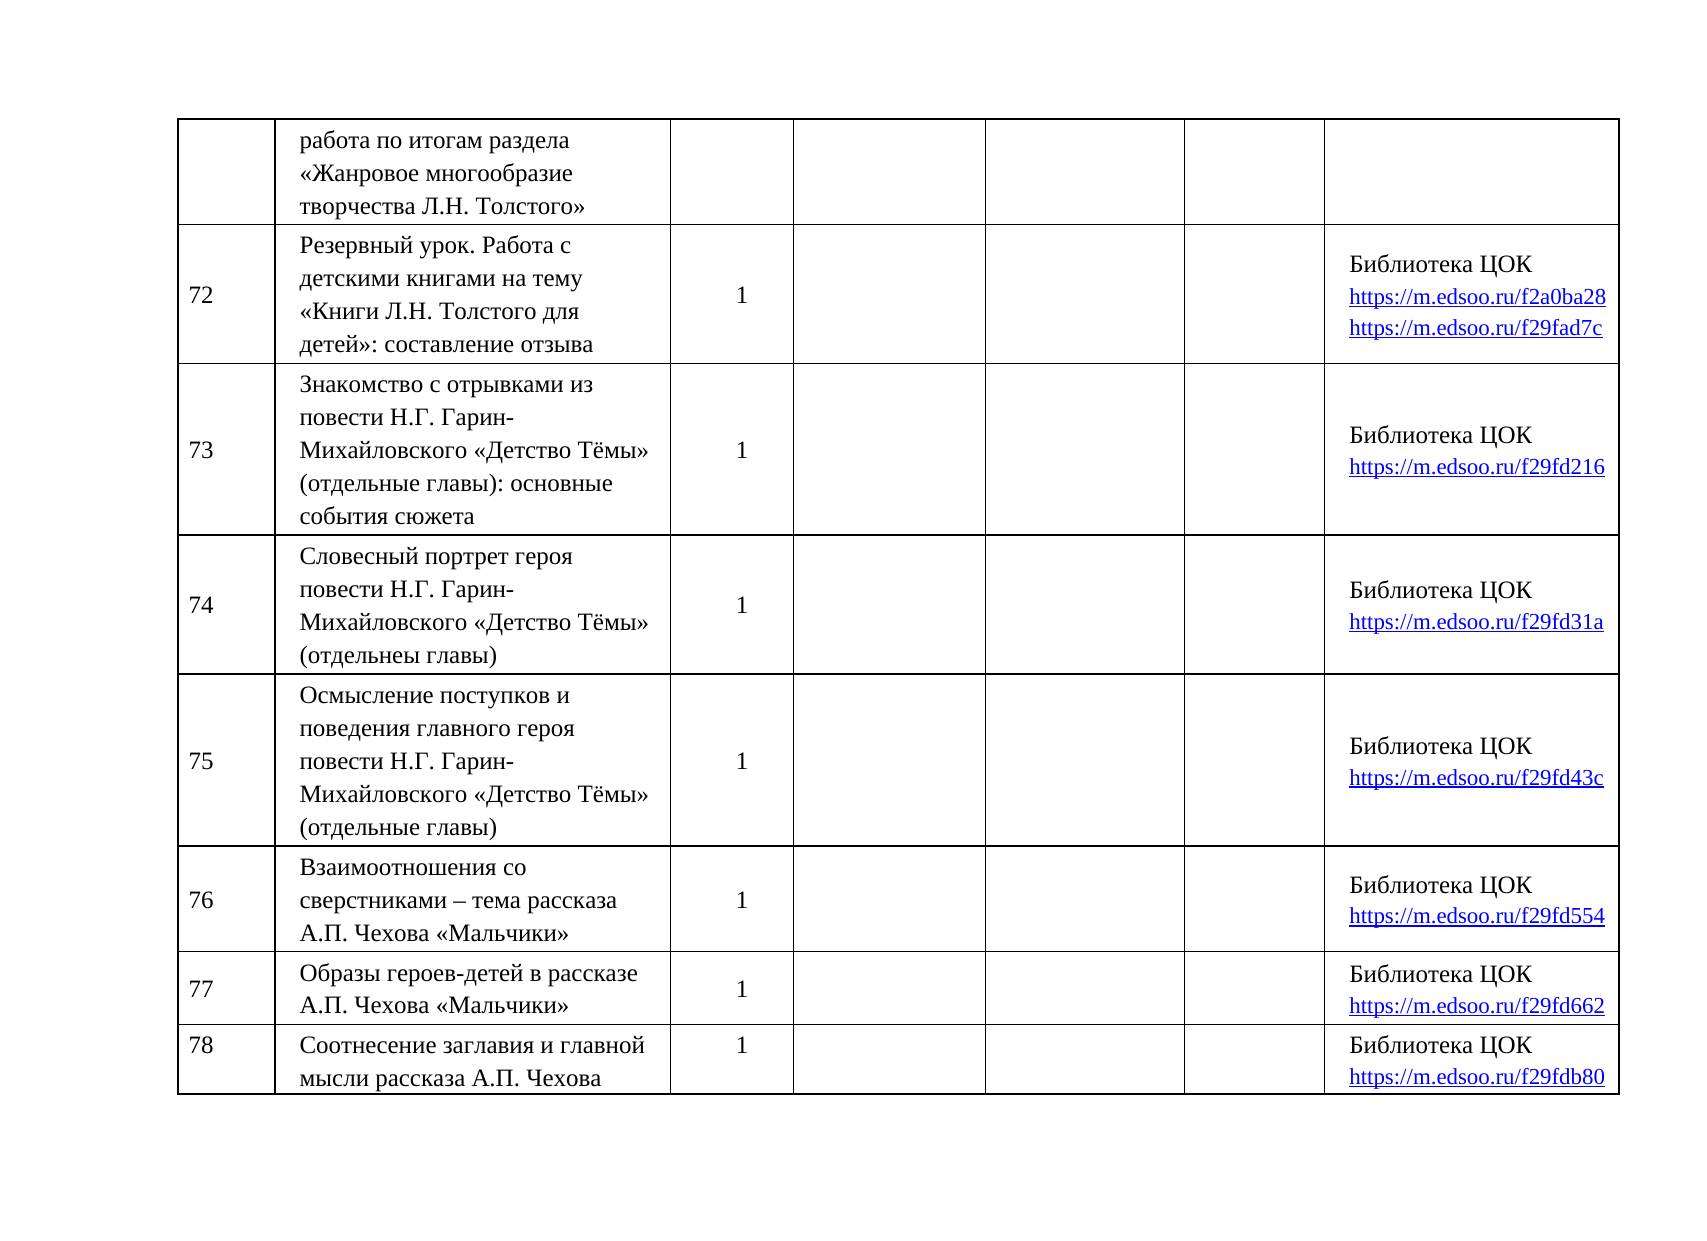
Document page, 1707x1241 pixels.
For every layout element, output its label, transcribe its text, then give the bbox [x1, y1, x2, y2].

table_cell [1185, 675, 1324, 845]
table_cell [794, 536, 985, 673]
table_cell [794, 120, 985, 223]
table_cell Словесный портрет героя повести Н.Г. Гарин-Михайловского «Детство Тёмы» (отдельнеы главы) [276, 536, 670, 673]
table_cell Библиотека ЦОК https://m.edsoo.ru/f2a0ba28 https://m.edsoo.ru/f29fad7c [1325, 225, 1618, 362]
table_cell [1185, 536, 1324, 673]
table_cell [1185, 225, 1324, 362]
table_cell [794, 364, 985, 534]
table_cell Библиотека ЦОК https://m.edsoo.ru/f29fd43c [1325, 675, 1618, 845]
table_cell [671, 120, 793, 223]
table_cell Знакомство с отрывками из повести Н.Г. Гарин-Михайловского «Детство Тёмы» (отдельные главы): основные события сюжета [276, 364, 670, 534]
table_cell Библиотека ЦОК https://m.edsoo.ru/f29fd216 [1325, 364, 1618, 534]
table_cell Библиотека ЦОК https://m.edsoo.ru/f29fd554 [1325, 847, 1618, 951]
table_cell 1 [671, 1025, 793, 1093]
table_cell 1 [671, 225, 793, 362]
table_cell 77 [179, 952, 274, 1024]
table_cell 78 [179, 1025, 274, 1093]
table_cell [179, 120, 274, 223]
table_cell [1185, 847, 1324, 951]
table_cell [794, 675, 985, 845]
table_cell [1185, 120, 1324, 223]
table_cell Библиотека ЦОК https://m.edsoo.ru/f29fd31a [1325, 536, 1618, 673]
table_cell [986, 536, 1184, 673]
table_cell [986, 952, 1184, 1024]
table_cell Библиотека ЦОК https://m.edsoo.ru/f29fd662 [1325, 952, 1618, 1024]
table_cell [986, 675, 1184, 845]
table_cell 75 [179, 675, 274, 845]
table_cell 76 [179, 847, 274, 951]
table_cell работа по итогам раздела «Жанровое многообразие творчества Л.Н. Толстого» [276, 120, 670, 223]
table_cell [986, 1025, 1184, 1093]
table_cell [986, 847, 1184, 951]
table_cell Взаимоотношения со сверстниками – тема рассказа А.П. Чехова «Мальчики» [276, 847, 670, 951]
table_cell [1185, 1025, 1324, 1093]
table_cell Библиотека ЦОК https://m.edsoo.ru/f29fdb80 [1325, 1025, 1618, 1093]
table_cell 72 [179, 225, 274, 362]
table_cell [794, 225, 985, 362]
table_cell [794, 1025, 985, 1093]
table_cell 1 [671, 847, 793, 951]
table_cell Соотнесение заглавия и главной мысли рассказа А.П. Чехова [276, 1025, 670, 1093]
table_cell Резервный урок. Работа с детскими книгами на тему «Книги Л.Н. Толстого для детей»: составление отзыва [276, 225, 670, 362]
table_cell 73 [179, 364, 274, 534]
table_cell 74 [179, 536, 274, 673]
table_cell 1 [671, 675, 793, 845]
table_cell Образы героев-детей в рассказе А.П. Чехова «Мальчики» [276, 952, 670, 1024]
table_cell [986, 225, 1184, 362]
table_cell [986, 120, 1184, 223]
table_cell [794, 952, 985, 1024]
table_cell [986, 364, 1184, 534]
table_cell 1 [671, 536, 793, 673]
table_cell [794, 847, 985, 951]
table_cell 1 [671, 364, 793, 534]
table_cell [1185, 364, 1324, 534]
table_cell [1325, 120, 1618, 223]
table_cell [1185, 952, 1324, 1024]
table_cell 1 [671, 952, 793, 1024]
table_cell Осмысление поступков и поведения главного героя повести Н.Г. Гарин-Михайловского «Детство Тёмы» (отдельные главы) [276, 675, 670, 845]
